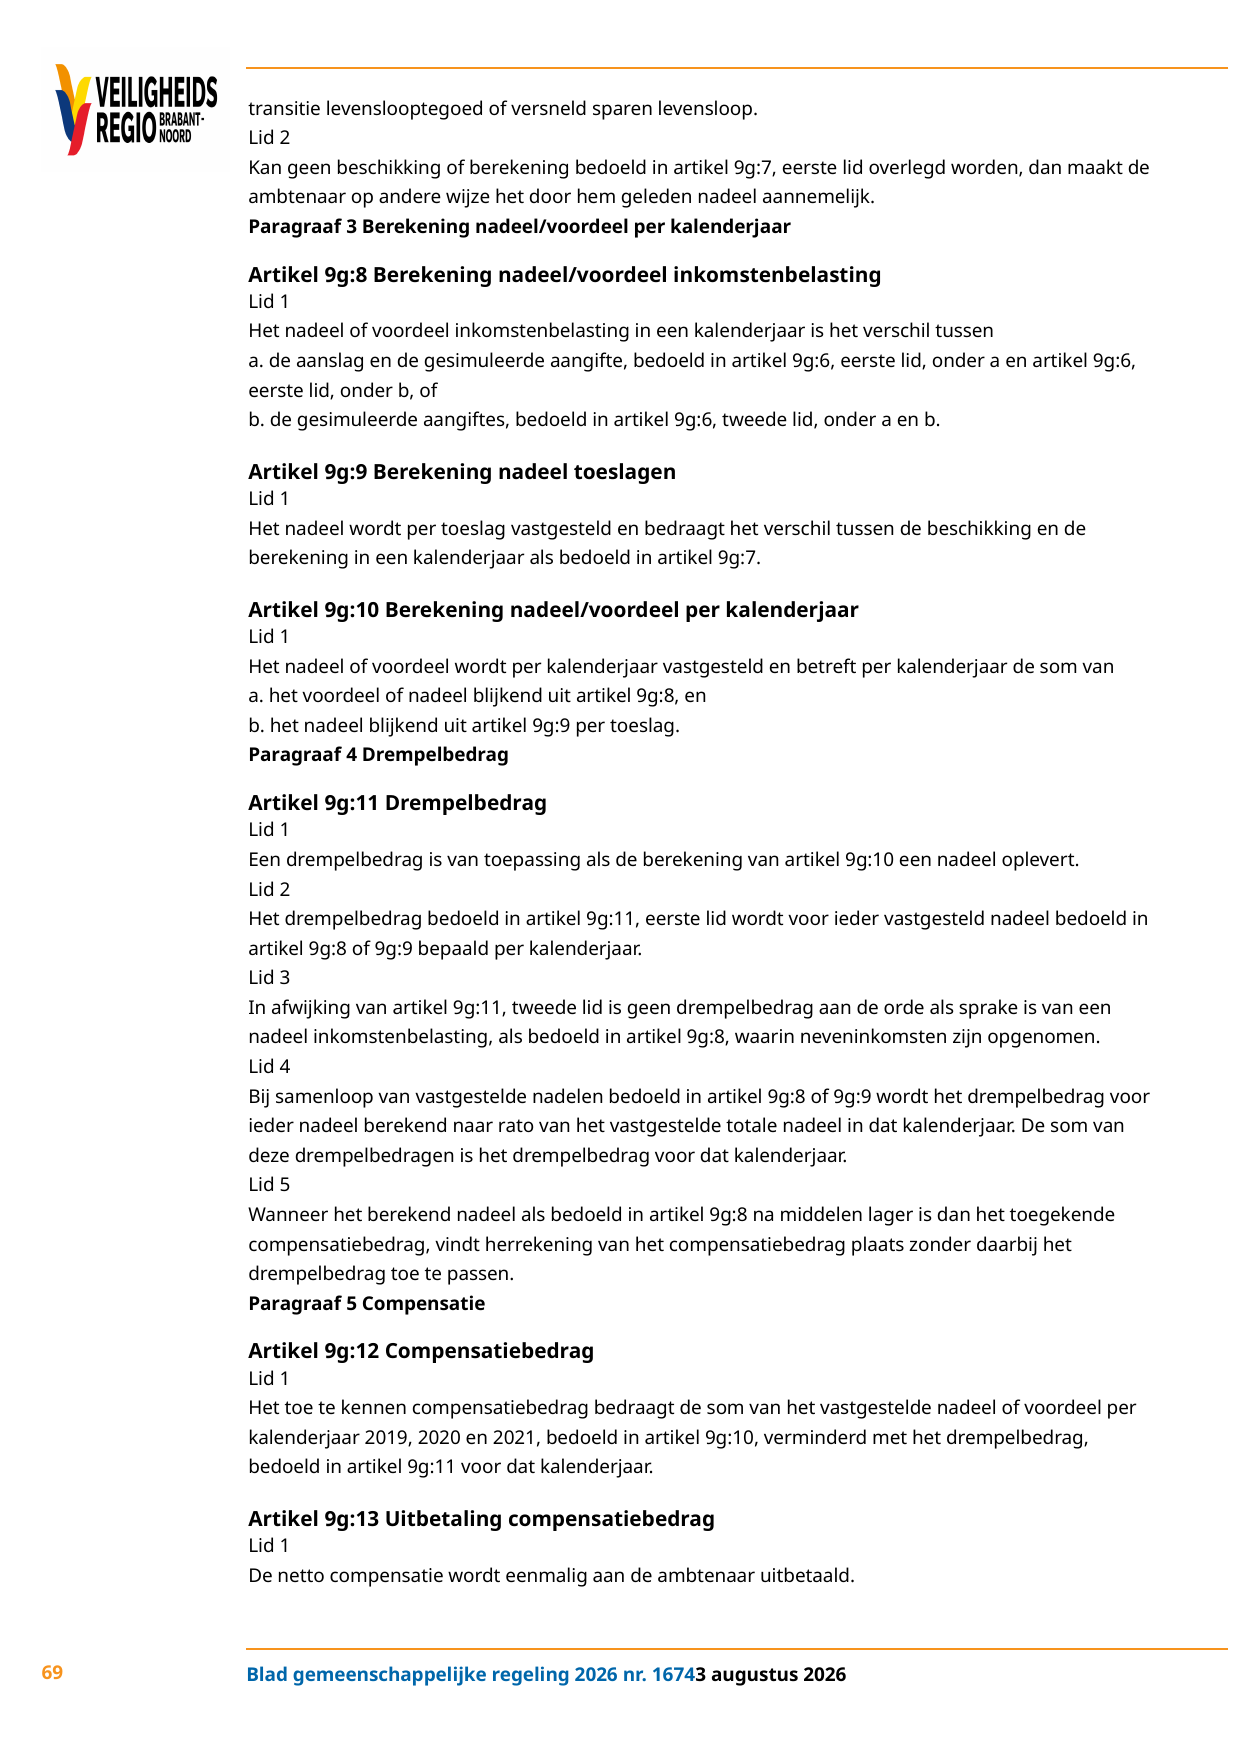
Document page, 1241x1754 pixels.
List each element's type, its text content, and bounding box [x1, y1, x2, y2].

text De netto compensatie wordt eenmalig aan de ambtenaar uitbetaald. [248, 1562, 1152, 1588]
text Artikel 9g:13 Uitbetaling compensatiebedrag [248, 1504, 1152, 1533]
text Kan geen beschikking of berekening bedoeld in artikel 9g:7, eerste lid overlegd worden, dan maakt de ambtenaar op andere wijze het door hem geleden nadeel aannemelijk. [248, 154, 1152, 209]
text Lid 3 [248, 964, 1152, 990]
text Het nadeel wordt per toeslag vastgesteld en bedraagt het verschil tussen de beschikking en de berekening in een kalenderjaar als bedoeld in artikel 9g:7. [248, 515, 1152, 570]
text Artikel 9g:10 Berekening nadeel/voordeel per kalenderjaar [248, 595, 1152, 623]
text a. de aanslag en de gesimuleerde aangifte, bedoeld in artikel 9g:6, eerste lid, onder a en artikel 9g:6, eerste lid, onder b, of [248, 347, 1152, 403]
text a. het voordeel of nadeel blijkend uit artikel 9g:8, en [248, 682, 1152, 708]
text Lid 4 [248, 1053, 1152, 1079]
text Artikel 9g:9 Berekening nadeel toeslagen [248, 457, 1152, 485]
text b. het nadeel blijkend uit artikel 9g:9 per toeslag. [248, 712, 1152, 738]
text Bij samenloop van vastgestelde nadelen bedoeld in artikel 9g:8 of 9g:9 wordt het drempelbedrag voor ieder nadeel berekend naar rato van het vastgestelde totale nadeel in dat kalenderjaar. De som van deze drempelbedragen is het drempelbedrag voor dat kalenderjaar. [248, 1083, 1152, 1168]
text Wanneer het berekend nadeel als bedoeld in artikel 9g:8 na middelen lager is dan het toegekende compensatiebedrag, vindt herrekening van het compensatiebedrag plaats zonder daarbij het drempelbedrag toe te passen. [248, 1201, 1152, 1286]
text In afwijking van artikel 9g:11, tweede lid is geen drempelbedrag aan de orde als sprake is van een nadeel inkomstenbelasting, als bedoeld in artikel 9g:8, waarin neveninkomsten zijn opgenomen. [248, 994, 1152, 1049]
picture [41, 47, 231, 172]
text transitie levenslooptegoed of versneld sparen levensloop. [248, 95, 1152, 121]
text Het drempelbedrag bedoeld in artikel 9g:11, eerste lid wordt voor ieder vastgesteld nadeel bedoeld in artikel 9g:8 of 9g:9 bepaald per kalenderjaar. [248, 905, 1152, 961]
text Artikel 9g:11 Drempelbedrag [248, 788, 1152, 817]
text b. de gesimuleerde aangiftes, bedoeld in artikel 9g:6, tweede lid, onder a en b. [248, 406, 1152, 432]
text Paragraaf 4 Drempelbedrag [248, 742, 1152, 767]
text Het toe te kennen compensatiebedrag bedraagt de som van het vastgestelde nadeel of voordeel per kalenderjaar 2019, 2020 en 2021, bedoeld in artikel 9g:10, verminderd met het drempelbedrag, bedoeld in artikel 9g:11 voor dat kalenderjaar. [248, 1394, 1152, 1479]
text Artikel 9g:8 Berekening nadeel/voordeel inkomstenbelasting [248, 260, 1152, 288]
text Lid 2 [248, 876, 1152, 902]
text Lid 2 [248, 124, 1152, 150]
text Lid 1 [248, 1365, 1152, 1391]
text Paragraaf 3 Berekening nadeel/voordeel per kalenderjaar [248, 213, 1152, 239]
text Lid 1 [248, 1533, 1152, 1558]
text Lid 1 [248, 485, 1152, 511]
text Het nadeel of voordeel wordt per kalenderjaar vastgesteld en betreft per kalenderjaar de som van [248, 653, 1152, 679]
text Een drempelbedrag is van toepassing als de berekening van artikel 9g:10 een nadeel oplevert. [248, 846, 1152, 872]
text Paragraaf 5 Compensatie [248, 1290, 1152, 1316]
text Lid 1 [248, 288, 1152, 314]
text Lid 1 [248, 623, 1152, 649]
text Artikel 9g:12 Compensatiebedrag [248, 1337, 1152, 1365]
text Lid 1 [248, 817, 1152, 842]
text Lid 5 [248, 1172, 1152, 1197]
text Het nadeel of voordeel inkomstenbelasting in een kalenderjaar is het verschil tussen [248, 318, 1152, 343]
